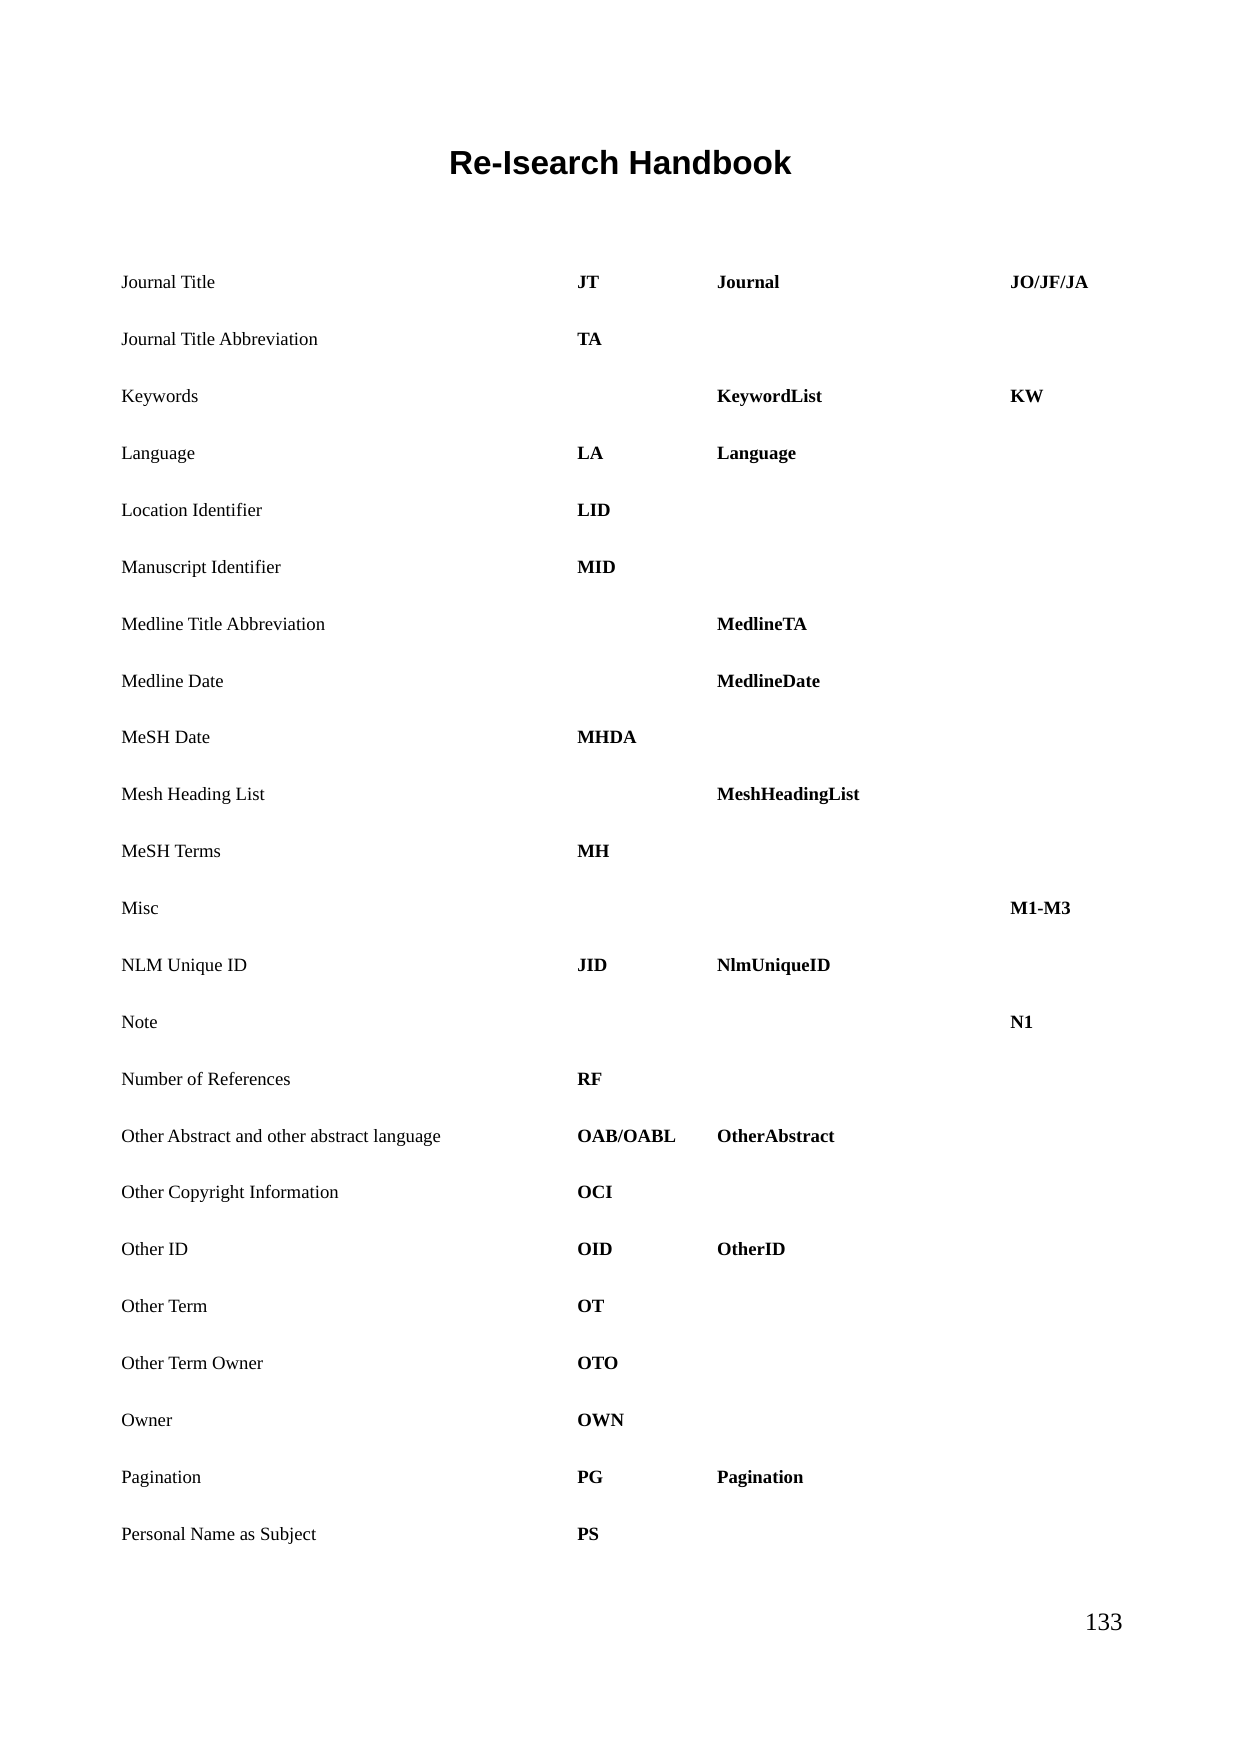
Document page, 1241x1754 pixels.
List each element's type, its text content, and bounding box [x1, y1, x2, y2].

table_cell NlmUniqueID [714, 951, 1007, 1008]
table_cell ​ [1007, 1349, 1122, 1406]
table_cell Journal Title [118, 269, 574, 325]
table_cell MedlineDate [714, 667, 1007, 723]
table_cell OTO [574, 1349, 714, 1406]
table_cell N1 [1007, 1008, 1122, 1065]
table_cell LID [574, 496, 714, 553]
table_cell MHDA [574, 724, 714, 780]
table_cell ​ [714, 894, 1007, 951]
table_cell ​ [1007, 610, 1122, 667]
table_cell ​ [1007, 325, 1122, 382]
table_cell OCI [574, 1179, 714, 1235]
table_cell Misc [118, 894, 574, 951]
table_cell ​ [1007, 1179, 1122, 1235]
table_cell JO/JF/JA [1007, 269, 1122, 325]
table_cell Medline Title Abbreviation [118, 610, 574, 667]
table_cell ​ [1007, 1122, 1122, 1178]
table_cell MedlineTA [714, 610, 1007, 667]
table_cell ​ [1007, 837, 1122, 894]
table_cell MeSH Date [118, 724, 574, 780]
table_cell ​ [1007, 1520, 1122, 1577]
table_cell OtherAbstract [714, 1122, 1007, 1178]
table_cell Other Abstract and other abstract language [118, 1122, 574, 1178]
table_cell ​ [714, 496, 1007, 553]
table_cell RF [574, 1065, 714, 1122]
table_cell JID [574, 951, 714, 1008]
table_cell Location Identifier [118, 496, 574, 553]
table_cell Other Term [118, 1292, 574, 1349]
table_cell Keywords [118, 382, 574, 439]
table_cell JT [574, 269, 714, 325]
table_cell [714, 212, 1007, 268]
table_cell ​ [714, 724, 1007, 780]
table_cell Owner [118, 1406, 574, 1463]
table_cell MeSH Terms [118, 837, 574, 894]
table_cell ​ [1007, 780, 1122, 837]
table_cell ​ [574, 780, 714, 837]
table_cell Other Term Owner [118, 1349, 574, 1406]
table_cell Number of References [118, 1065, 574, 1122]
table_cell ​ [1007, 1292, 1122, 1349]
table_cell Pagination [714, 1463, 1007, 1520]
table_cell ​ [574, 610, 714, 667]
table_cell ​ [1007, 496, 1122, 553]
table_cell ​ [714, 1349, 1007, 1406]
table_cell Language [118, 439, 574, 496]
table_cell ​ [574, 382, 714, 439]
table_cell PS [574, 1520, 714, 1577]
table_cell ​ [714, 325, 1007, 382]
table_cell PG [574, 1463, 714, 1520]
table_cell ​ [574, 894, 714, 951]
table_cell Language [714, 439, 1007, 496]
table_cell ​ [574, 1008, 714, 1065]
table_cell ​ [574, 667, 714, 723]
table_cell NLM Unique ID [118, 951, 574, 1008]
table_cell ​ [1007, 667, 1122, 723]
table_cell MH [574, 837, 714, 894]
table_cell LA [574, 439, 714, 496]
table_cell ​ [714, 837, 1007, 894]
table_cell [118, 212, 574, 268]
table_cell ​ [1007, 212, 1122, 268]
table_cell ​ [1007, 1406, 1122, 1463]
table_cell Manuscript Identifier [118, 553, 574, 610]
table_cell MID [574, 553, 714, 610]
table_cell OtherID [714, 1235, 1007, 1292]
table_cell M1-M3 [1007, 894, 1122, 951]
table_cell Pagination [118, 1463, 574, 1520]
table_cell ​ [1007, 439, 1122, 496]
table_cell KW [1007, 382, 1122, 439]
table_cell Journal Title Abbreviation [118, 325, 574, 382]
table_cell MeshHeadingList [714, 780, 1007, 837]
table_cell ​ [574, 212, 714, 268]
table_cell Journal [714, 269, 1007, 325]
table_cell ​ [1007, 724, 1122, 780]
table_cell ​ [714, 1065, 1007, 1122]
table_cell ​ [714, 1179, 1007, 1235]
table_cell ​ [1007, 1065, 1122, 1122]
table_cell ​ [1007, 951, 1122, 1008]
table_cell Mesh Heading List [118, 780, 574, 837]
table_cell ​ [1007, 1463, 1122, 1520]
table_cell ​ [714, 1292, 1007, 1349]
table_cell ​ [1007, 1235, 1122, 1292]
table_cell OT [574, 1292, 714, 1349]
table_cell Other ID [118, 1235, 574, 1292]
table_cell KeywordList [714, 382, 1007, 439]
table_cell TA [574, 325, 714, 382]
table_cell ​ [714, 1008, 1007, 1065]
table_cell OID [574, 1235, 714, 1292]
table_cell OWN [574, 1406, 714, 1463]
table_cell ​ [714, 1406, 1007, 1463]
table_cell Medline Date [118, 667, 574, 723]
table_cell ​ [1007, 553, 1122, 610]
table_cell ​ [714, 1520, 1007, 1577]
table_cell OAB/OABL [574, 1122, 714, 1178]
table_cell Other Copyright Information [118, 1179, 574, 1235]
table_cell Note [118, 1008, 574, 1065]
table_cell ​ [714, 553, 1007, 610]
table_cell Personal Name as Subject [118, 1520, 574, 1577]
